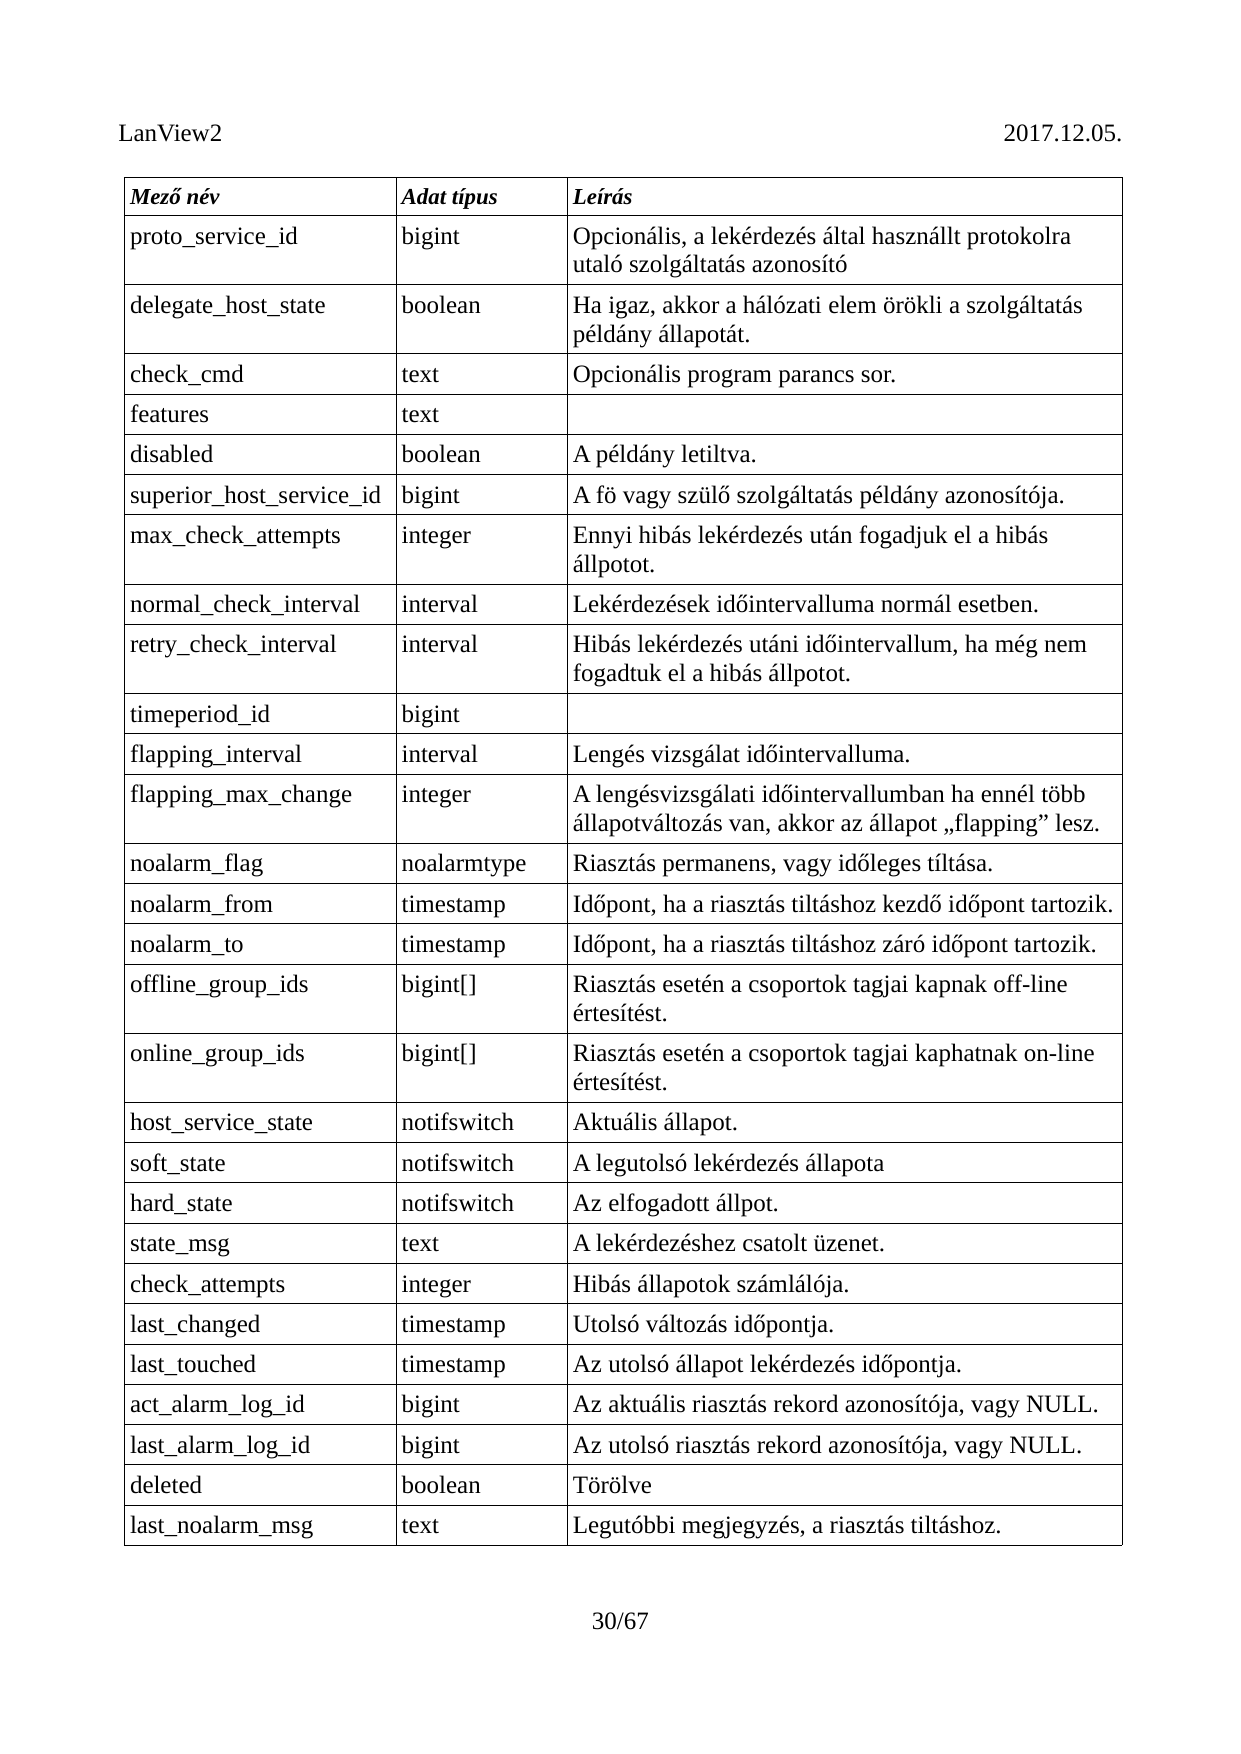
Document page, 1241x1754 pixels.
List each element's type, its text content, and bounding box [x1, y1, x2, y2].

table_cell retry_check_interval [125, 625, 396, 693]
table_cell text [397, 395, 567, 434]
table_cell integer [397, 515, 567, 583]
table_cell interval [397, 585, 567, 624]
table_cell A példány letiltva. [568, 435, 1122, 474]
table_header Leírás [568, 178, 1122, 215]
table_cell online_group_ids [125, 1034, 396, 1102]
table_cell Törölve [568, 1465, 1122, 1505]
table_cell text [397, 1506, 567, 1545]
table_cell notifswitch [397, 1183, 567, 1222]
table_cell Opcionális program parancs sor. [568, 354, 1122, 393]
table_cell text [397, 1224, 567, 1263]
table_cell noalarmtype [397, 844, 567, 883]
table_cell A legutolsó lekérdezés állapota [568, 1143, 1122, 1182]
table_cell Aktuális állapot. [568, 1103, 1122, 1142]
table_cell integer [397, 775, 567, 842]
table_cell bigint [397, 216, 567, 284]
table_cell timestamp [397, 924, 567, 963]
table_cell Utolsó változás időpontja. [568, 1304, 1122, 1343]
table_cell host_service_state [125, 1103, 396, 1142]
table_cell noalarm_to [125, 924, 396, 963]
table_cell bigint [397, 1385, 567, 1424]
table_cell Az elfogadott állpot. [568, 1183, 1122, 1222]
table_cell bigint[] [397, 1034, 567, 1102]
table_cell delegate_host_state [125, 285, 396, 353]
table_cell notifswitch [397, 1103, 567, 1142]
table_cell features [125, 395, 396, 434]
table_cell timeperiod_id [125, 694, 396, 733]
table_cell bigint[] [397, 965, 567, 1032]
table_cell flapping_interval [125, 734, 396, 773]
table_cell Az utolsó riasztás rekord azonosítója, vagy NULL. [568, 1425, 1122, 1464]
table_cell last_touched [125, 1345, 396, 1384]
table_cell Riasztás esetén a csoportok tagjai kaphatnak on-line értesítést. [568, 1034, 1122, 1102]
table_cell boolean [397, 435, 567, 474]
table_cell Legutóbbi megjegyzés, a riasztás tiltáshoz. [568, 1506, 1122, 1545]
table_cell noalarm_flag [125, 844, 396, 883]
table_cell last_alarm_log_id [125, 1425, 396, 1464]
table_cell boolean [397, 1465, 567, 1505]
table_cell Időpont, ha a riasztás tiltáshoz kezdő időpont tartozik. [568, 884, 1122, 923]
table_cell last_noalarm_msg [125, 1506, 396, 1545]
table_cell Hibás lekérdezés utáni időintervallum, ha még nem fogadtuk el a hibás állpotot. [568, 625, 1122, 693]
table_cell interval [397, 625, 567, 693]
table_cell integer [397, 1264, 567, 1303]
table_cell noalarm_from [125, 884, 396, 923]
table_cell proto_service_id [125, 216, 396, 284]
table_cell notifswitch [397, 1143, 567, 1182]
table_cell [568, 395, 1122, 434]
table_cell flapping_max_change [125, 775, 396, 842]
table_cell soft_state [125, 1143, 396, 1182]
table_cell normal_check_interval [125, 585, 396, 624]
table_cell check_cmd [125, 354, 396, 393]
table_cell Opcionális, a lekérdezés által használlt protokolra utaló szolgáltatás azonosító [568, 216, 1122, 284]
table_cell Riasztás permanens, vagy időleges tíltása. [568, 844, 1122, 883]
table_cell text [397, 354, 567, 393]
table_cell interval [397, 734, 567, 773]
table_cell timestamp [397, 1304, 567, 1343]
table_cell superior_host_service_id [125, 475, 396, 514]
table_cell bigint [397, 694, 567, 733]
table_cell Lengés vizsgálat időintervalluma. [568, 734, 1122, 773]
table_cell Az aktuális riasztás rekord azonosítója, vagy NULL. [568, 1385, 1122, 1424]
table_cell A fö vagy szülő szolgáltatás példány azonosítója. [568, 475, 1122, 514]
table_cell Hibás állapotok számlálója. [568, 1264, 1122, 1303]
table_cell boolean [397, 285, 567, 353]
table_header Mező név [125, 178, 396, 215]
table_cell Ennyi hibás lekérdezés után fogadjuk el a hibás állpotot. [568, 515, 1122, 583]
table_cell [568, 694, 1122, 733]
table_cell Az utolsó állapot lekérdezés időpontja. [568, 1345, 1122, 1384]
table_cell bigint [397, 1425, 567, 1464]
table_cell last_changed [125, 1304, 396, 1343]
table_cell max_check_attempts [125, 515, 396, 583]
table_cell timestamp [397, 884, 567, 923]
table_cell Lekérdezések időintervalluma normál esetben. [568, 585, 1122, 624]
table_cell deleted [125, 1465, 396, 1505]
table_cell state_msg [125, 1224, 396, 1263]
table_cell timestamp [397, 1345, 567, 1384]
table_cell check_attempts [125, 1264, 396, 1303]
table_cell Időpont, ha a riasztás tiltáshoz záró időpont tartozik. [568, 924, 1122, 963]
table_cell offline_group_ids [125, 965, 396, 1032]
table_header Adat típus [397, 178, 567, 215]
table_cell Ha igaz, akkor a hálózati elem örökli a szolgáltatás példány állapotát. [568, 285, 1122, 353]
table_cell hard_state [125, 1183, 396, 1222]
table_cell A lekérdezéshez csatolt üzenet. [568, 1224, 1122, 1263]
table_cell disabled [125, 435, 396, 474]
table_cell Riasztás esetén a csoportok tagjai kapnak off-line értesítést. [568, 965, 1122, 1032]
table_cell A lengésvizsgálati időintervallumban ha ennél több állapotváltozás van, akkor az állapot „flapping” lesz. [568, 775, 1122, 842]
table_cell bigint [397, 475, 567, 514]
table_cell act_alarm_log_id [125, 1385, 396, 1424]
